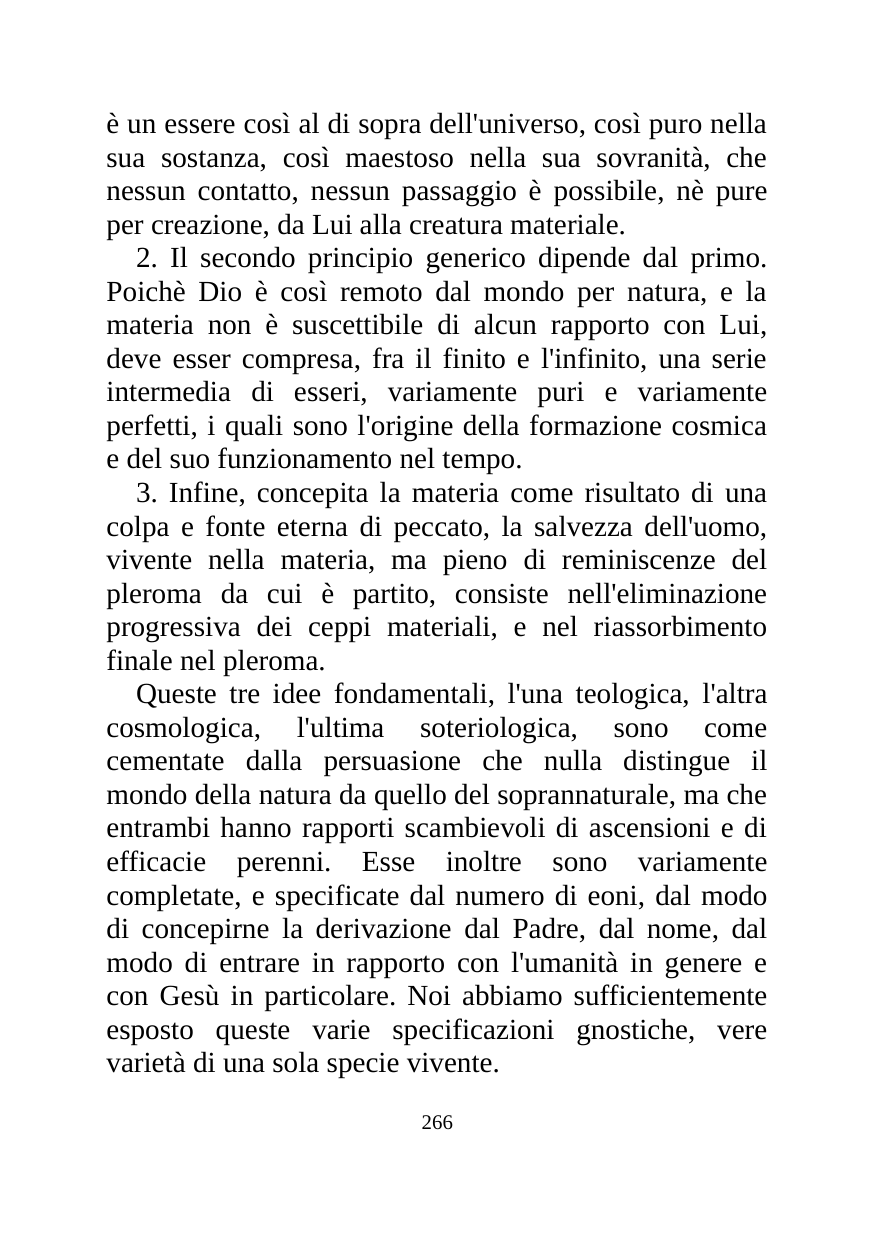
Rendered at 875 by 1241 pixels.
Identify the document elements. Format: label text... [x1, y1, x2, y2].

text Queste tre idee fondamentali, l'una teologica, l'altra cosmologica, l'ultima soteriologica, sono come cementate dalla persuasione che nulla distingue il mondo della natura da quello del soprannaturale, ma che entrambi hanno rapporti scambievoli di ascensioni e di efficacie perenni. Esse inoltre sono variamente completate, e specificate dal numero di eoni, dal modo di concepirne la derivazione dal Padre, dal nome, dal modo di entrare in rapporto con l'umanità in genere e con Gesù in particolare. Noi abbiamo sufficientemente esposto queste varie specificazioni gnostiche, vere varietà di una sola specie vivente. [106, 676, 768, 1079]
text è un essere così al di sopra dell'universo, così puro nella sua sostanza, così maestoso nella sua sovranità, che nessun contatto, nessun passaggio è possibile, nè pure per creazione, da Lui alla creatura materiale. [106, 106, 768, 240]
text 2. Il secondo principio generico dipende dal primo. Poichè Dio è così remoto dal mondo per natura, e la materia non è suscettibile di alcun rapporto con Lui, deve esser compresa, fra il finito e l'infinito, una serie intermedia di esseri, variamente puri e variamente perfetti, i quali sono l'origine della formazione cosmica e del suo funzionamento nel tempo. [106, 240, 768, 475]
text 3. Infine, concepita la materia come risultato di una colpa e fonte eterna di peccato, la salvezza dell'uomo, vivente nella materia, ma pieno di reminiscenze del pleroma da cui è partito, consiste nell'eliminazione progressiva dei ceppi materiali, e nel riassorbimento finale nel pleroma. [106, 475, 768, 676]
